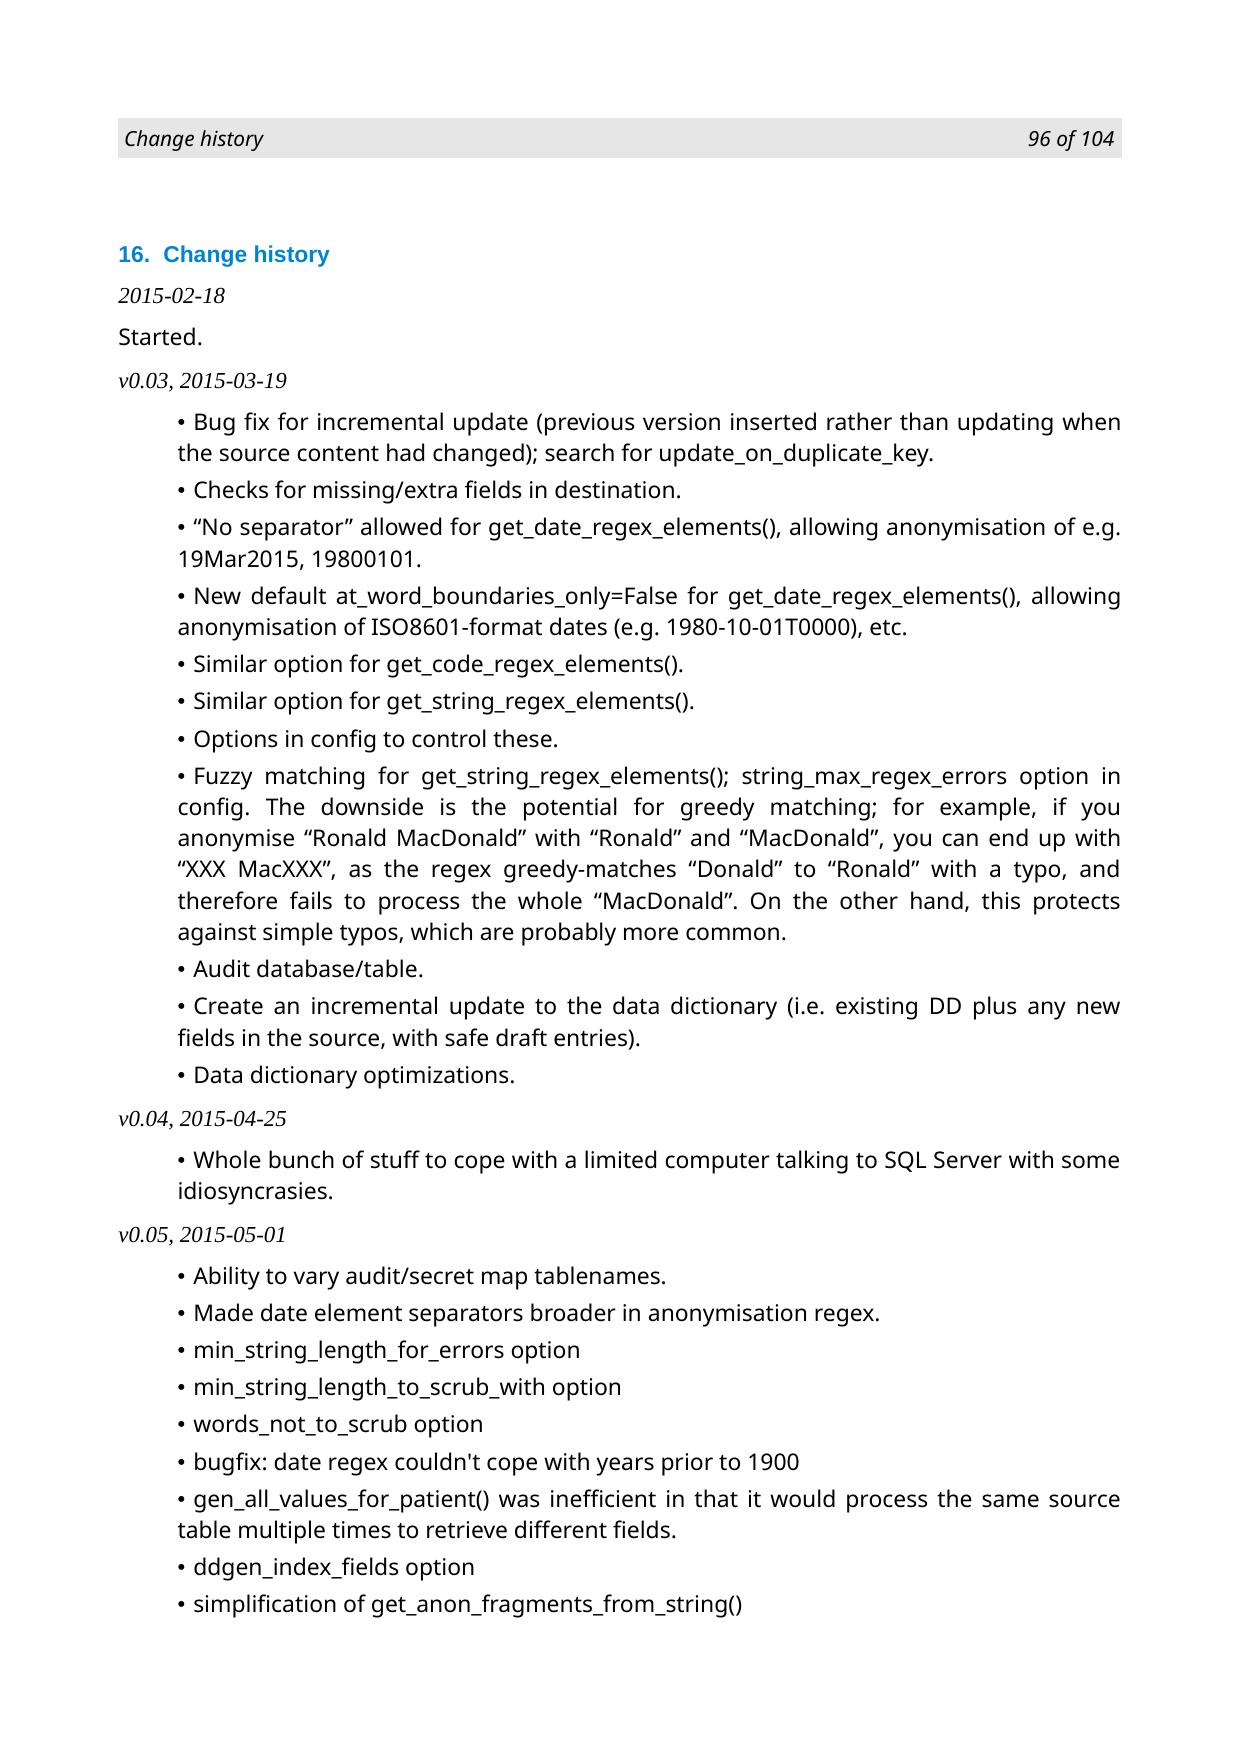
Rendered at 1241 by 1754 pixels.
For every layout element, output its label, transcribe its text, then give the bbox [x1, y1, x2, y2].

list Similar option for get_code_regex_elements(). [177, 648, 1122, 679]
list Data dictionary optimizations. [177, 1059, 1122, 1090]
list simplification of get_anon_fragments_from_string() [177, 1588, 1122, 1619]
list Audit database/table. [177, 953, 1122, 984]
text Started. [118, 321, 1122, 352]
list min_string_length_for_errors option [177, 1334, 1122, 1365]
list Similar option for get_string_regex_elements(). [177, 685, 1122, 717]
list Ability to vary audit/secret map tablenames. [177, 1259, 1122, 1291]
subtitle Change history [118, 241, 1122, 267]
subtitle v0.03, 2015-03-19 [118, 367, 1122, 393]
list Fuzzy matching for get_string_regex_elements(); string_max_regex_errors option in config. The downside is the potential for greedy matching; for example, if you anonymise “Ronald MacDonald” with “Ronald” and “MacDonald”, you can end up with “XXX MacXXX”, as the regex greedy-matches “Donald” to “Ronald” with a typo, and therefore fails to process the whole “MacDonald”. On the other hand, this protects against simple typos, which are probably more common. [177, 760, 1122, 947]
list Create an incremental update to the data dictionary (i.e. existing DD plus any new fields in the source, with safe draft entries). [177, 990, 1122, 1053]
list Checks for missing/extra fields in destination. [177, 474, 1122, 505]
list Bug fix for incremental update (previous version inserted rather than updating when the source content had changed); search for update_on_duplicate_key. [177, 406, 1122, 468]
list Whole bunch of stuff to cope with a limited computer talking to SQL Server with some idiosyncrasies. [177, 1143, 1122, 1206]
list ddgen_index_fields option [177, 1551, 1122, 1582]
list “No separator” allowed for get_date_regex_elements(), allowing anonymisation of e.g. 19Mar2015, 19800101. [177, 511, 1122, 574]
list Made date element separators broader in anonymisation regex. [177, 1297, 1122, 1328]
subtitle 2015-02-18 [118, 282, 1122, 308]
list min_string_length_to_scrub_with option [177, 1371, 1122, 1402]
list gen_all_values_for_patient() was inefficient in that it would process the same source table multiple times to retrieve different fields. [177, 1483, 1122, 1545]
subtitle v0.05, 2015-05-01 [118, 1221, 1122, 1247]
list bugfix: date regex couldn't cope with years prior to 1900 [177, 1446, 1122, 1477]
list words_not_to_scrub option [177, 1408, 1122, 1439]
list New default at_word_boundaries_only=False for get_date_regex_elements(), allowing anonymisation of ISO8601-format dates (e.g. 1980-10-01T0000), etc. [177, 580, 1122, 642]
subtitle v0.04, 2015-04-25 [118, 1105, 1122, 1131]
list Options in config to control these. [177, 722, 1122, 754]
